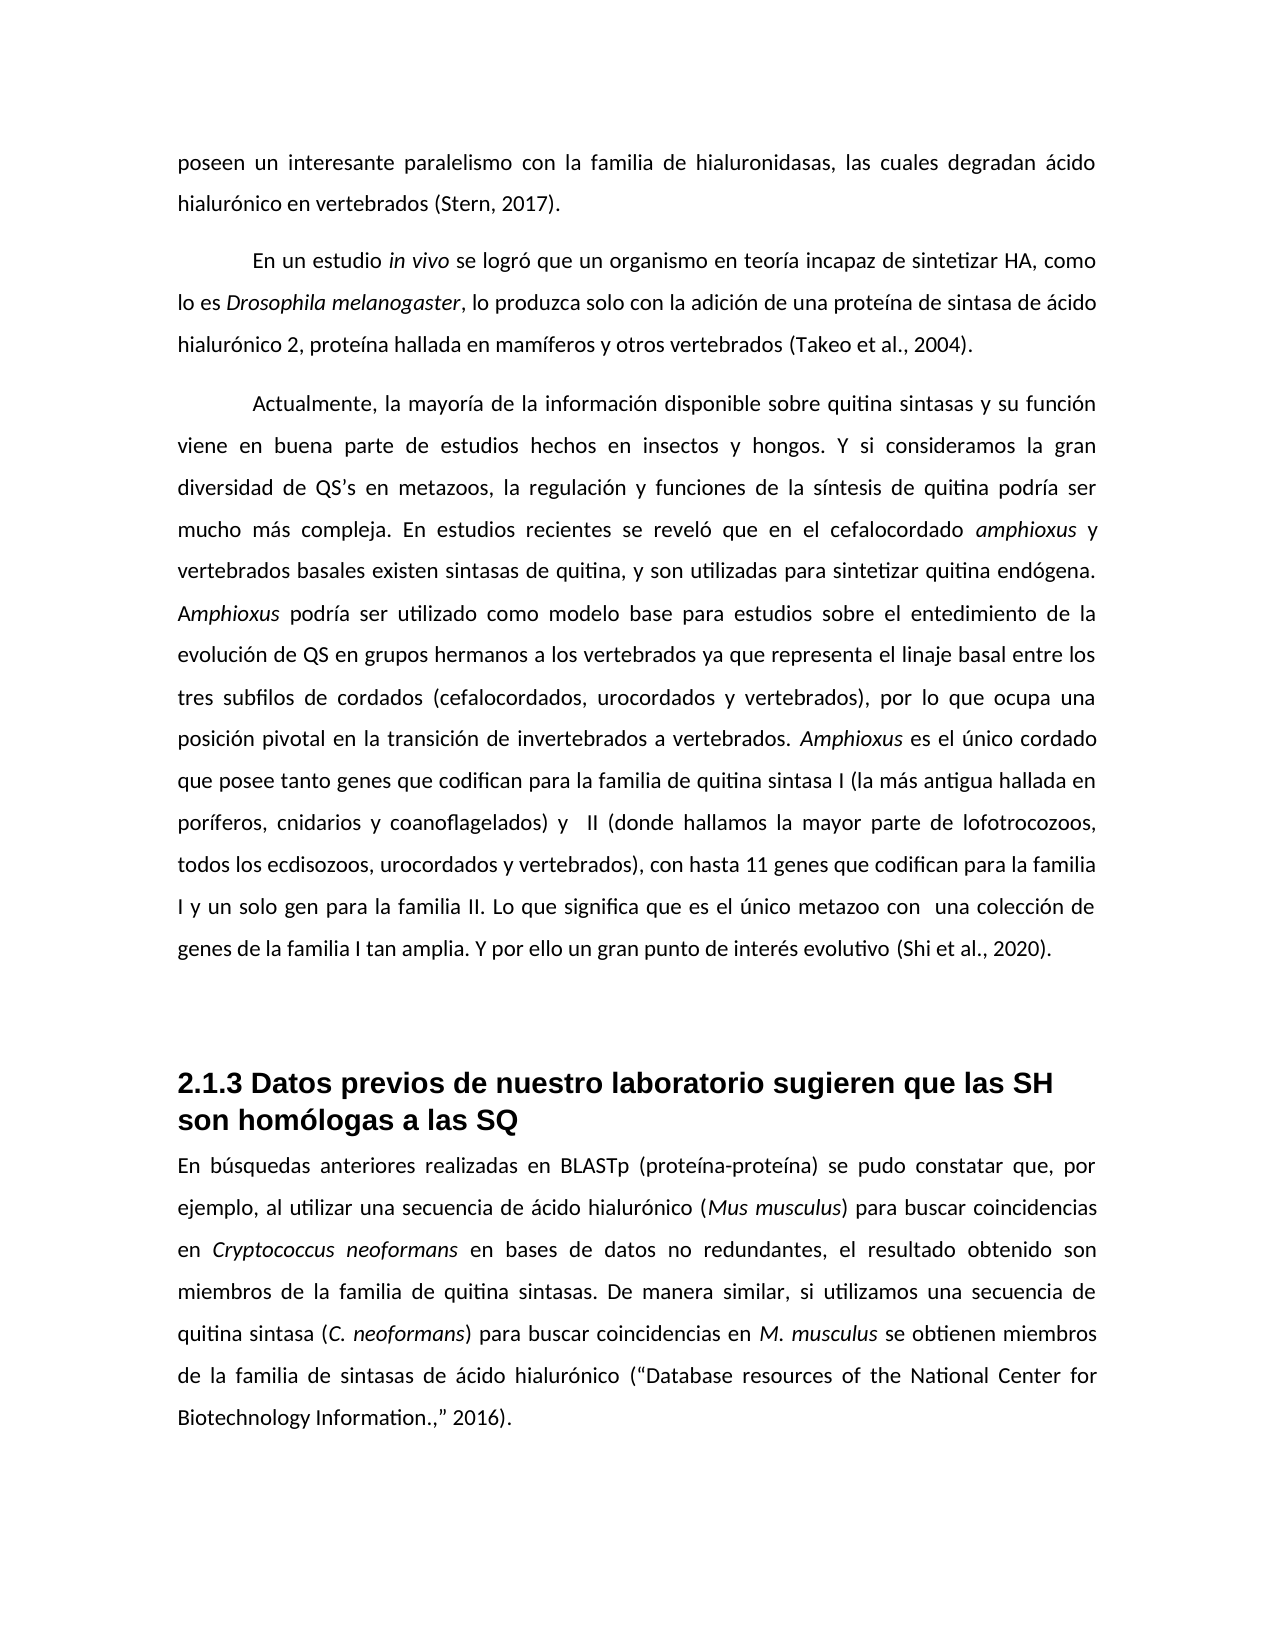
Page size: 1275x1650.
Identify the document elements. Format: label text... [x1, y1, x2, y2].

text En búsquedas anteriores realizadas en BLASTp (proteína-proteína) se pudo constatar que, por ejemplo, al utilizar una secuencia de ácido hialurónico (Mus musculus) para buscar coincidencias en Cryptococcus neoformans en bases de datos no redundantes, el resultado obtenido son miembros de la familia de quitina sintasas. De manera similar, si utilizamos una secuencia de quitina sintasa (C. neoformans) para buscar coincidencias en M. musculus se obtienen miembros de la familia de sintasas de ácido hialurónico (“Database resources of the National Center for Biotechnology Information.,” 2016)⁠. [177, 1152, 1098, 1431]
subtitle 2.1.3 Datos previos de nuestro laboratorio sugieren que las SH son homólogas a las SQ [177, 1066, 1098, 1136]
text En un estudio in vivo se logró que un organismo en teoría incapaz de sintetizar HA, como lo es Drosophila melanogaster, lo produzca solo con la adición de una proteína de sintasa de ácido hialurónico 2, proteína hallada en mamíferos y otros vertebrados (Takeo et al., 2004)⁠. [177, 246, 1098, 358]
text Actualmente, la mayoría de la información disponible sobre quitina sintasas y su función viene en buena parte de estudios hechos en insectos y hongos. Y si consideramos la gran diversidad de QS’s en metazoos, la regulación y funciones de la síntesis de quitina podría ser mucho más compleja. En estudios recientes se reveló que en el cefalocordado amphioxus y vertebrados basales existen sintasas de quitina, y son utilizadas para sintetizar quitina endógena. Amphioxus podría ser utilizado como modelo base para estudios sobre el entedimiento de la evolución de QS en grupos hermanos a los vertebrados ya que representa el linaje basal entre los tres subfilos de cordados (cefalocordados, urocordados y vertebrados), por lo que ocupa una posición pivotal en la transición de invertebrados a vertebrados. Amphioxus es el único cordado que posee tanto genes que codifican para la familia de quitina sintasa I (la más antigua hallada en poríferos, cnidarios y coanoflagelados) y II (donde hallamos la mayor parte de lofotrocozoos, todos los ecdisozoos, urocordados y vertebrados), con hasta 11 genes que codifican para la familia I y un solo gen para la familia II. Lo que significa que es el único metazoo con una colección de genes de la familia I tan amplia. Y por ello un gran punto de interés evolutivo (Shi et al., 2020). [177, 389, 1098, 962]
text poseen un interesante paralelismo con la familia de hialuronidasas, las cuales degradan ácido hialurónico en vertebrados (Stern, 2017)⁠. [177, 148, 1098, 218]
